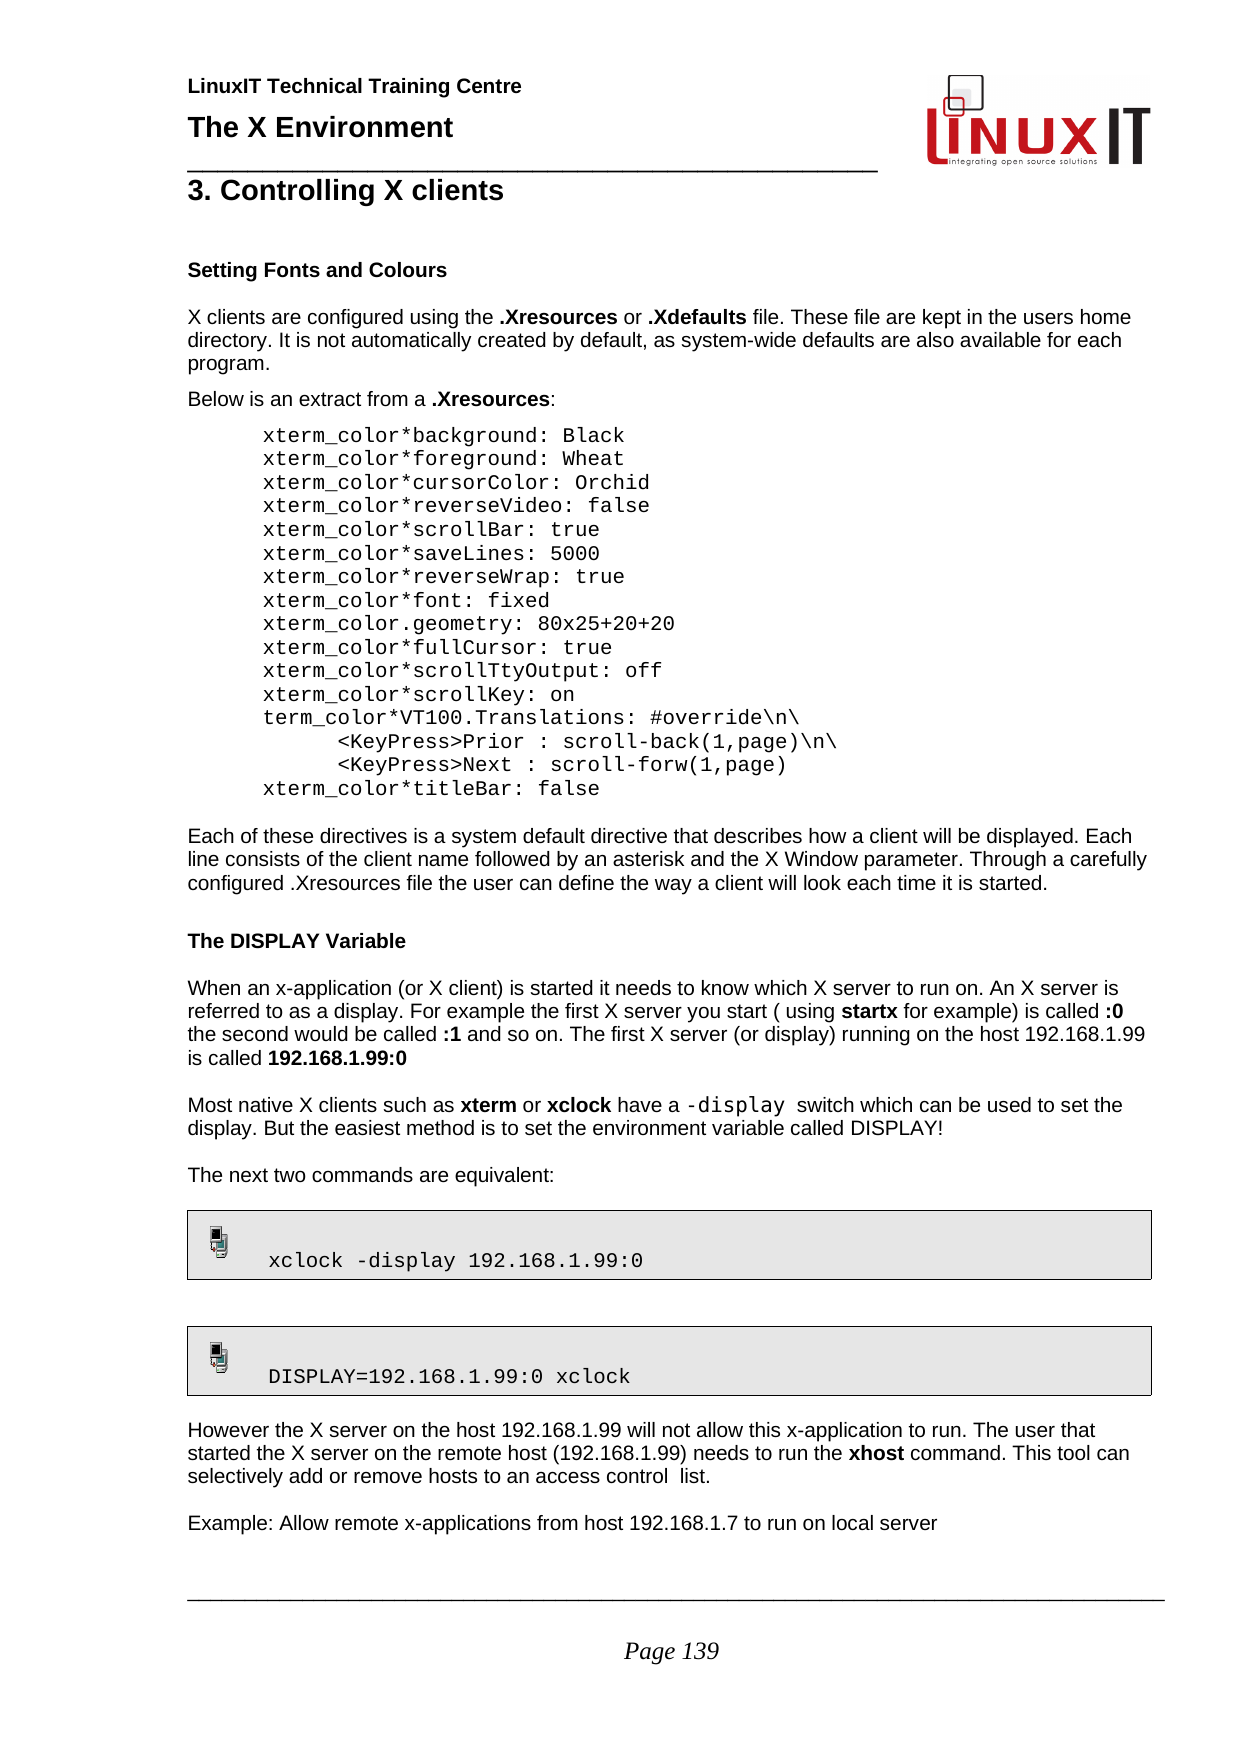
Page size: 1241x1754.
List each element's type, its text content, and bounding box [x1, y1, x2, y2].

text The DISPLAY Variable [187, 930, 1151, 953]
text Setting Fonts and Colours [187, 259, 1151, 282]
text xterm_color*scrollBar: true [187, 519, 1151, 543]
text xterm_color*background: Black [187, 423, 1151, 448]
text xterm_color*saveLines: 5000 [187, 543, 1151, 566]
text xterm_color*scrollKey: on [187, 684, 1151, 707]
text xterm_color*scrollTtyOutput: off [187, 660, 1151, 684]
picture [927, 75, 1151, 168]
text xterm_color*titleBar: false [187, 778, 1151, 802]
subtitle 3. Controlling X clients [187, 174, 1151, 206]
text xterm_color*foreground: Wheat [187, 448, 1151, 472]
text Each of these directives is a system default directive that describes how a client will be displayed. Each line consists of the client name followed by an asterisk and the X Window parameter. Through a carefully configured .Xresources file the user can define the way a client will look each time it is started. [187, 825, 1151, 894]
text xterm_color*cursorColor: Orchid [187, 472, 1151, 496]
text xterm_color*fullCursor: true [187, 637, 1151, 660]
picture [209, 1225, 228, 1259]
text Example: Allow remote x-applications from host 192.168.1.7 to run on local server [187, 1511, 1151, 1534]
table_header xclock -display 192.168.1.99:0 [188, 1211, 1151, 1279]
text xterm_color.geometry: 80x25+20+20 [187, 613, 1151, 637]
text Below is an extract from a .Xresources: [187, 388, 1151, 411]
text However the X server on the host 192.168.1.99 will not allow this x-application to run. The user that started the X server on the remote host (192.168.1.99) needs to run the xhost command. This tool can selectively add or remove hosts to an access control list. [187, 1418, 1151, 1488]
text term_color*VT100.Translations: #override\n\ [187, 707, 1151, 731]
text When an x-application (or X client) is started it needs to know which X server to run on. An X server is referred to as a display. For example the first X server you start ( using startx for example) is called :0 the second would be called :1 and so on. The first X server (or display) running on the host 192.168.1.99 is called 192.168.1.99:0 [187, 977, 1151, 1069]
picture [209, 1340, 228, 1374]
text X clients are configured using the .Xresources or .Xdefaults file. These file are kept in the users home directory. It is not automatically created by default, as system-wide defaults are also available for each program. [187, 306, 1151, 375]
text <KeyPress>Prior : scroll-back(1,page)\n\ [187, 731, 1151, 754]
table_header DISPLAY=192.168.1.99:0 xclock [188, 1327, 1151, 1395]
text xterm_color*reverseWrap: true [187, 566, 1151, 590]
text Most native X clients such as xterm or xclock have a -display switch which can be used to set the display. But the easiest method is to set the environment variable called DISPLAY! [187, 1093, 1151, 1140]
text xterm_color*reverseVideo: false [187, 496, 1151, 519]
text <KeyPress>Next : scroll-forw(1,page) [187, 754, 1151, 778]
text xterm_color*font: fixed [187, 590, 1151, 613]
text The next two commands are equivalent: [187, 1163, 1151, 1187]
